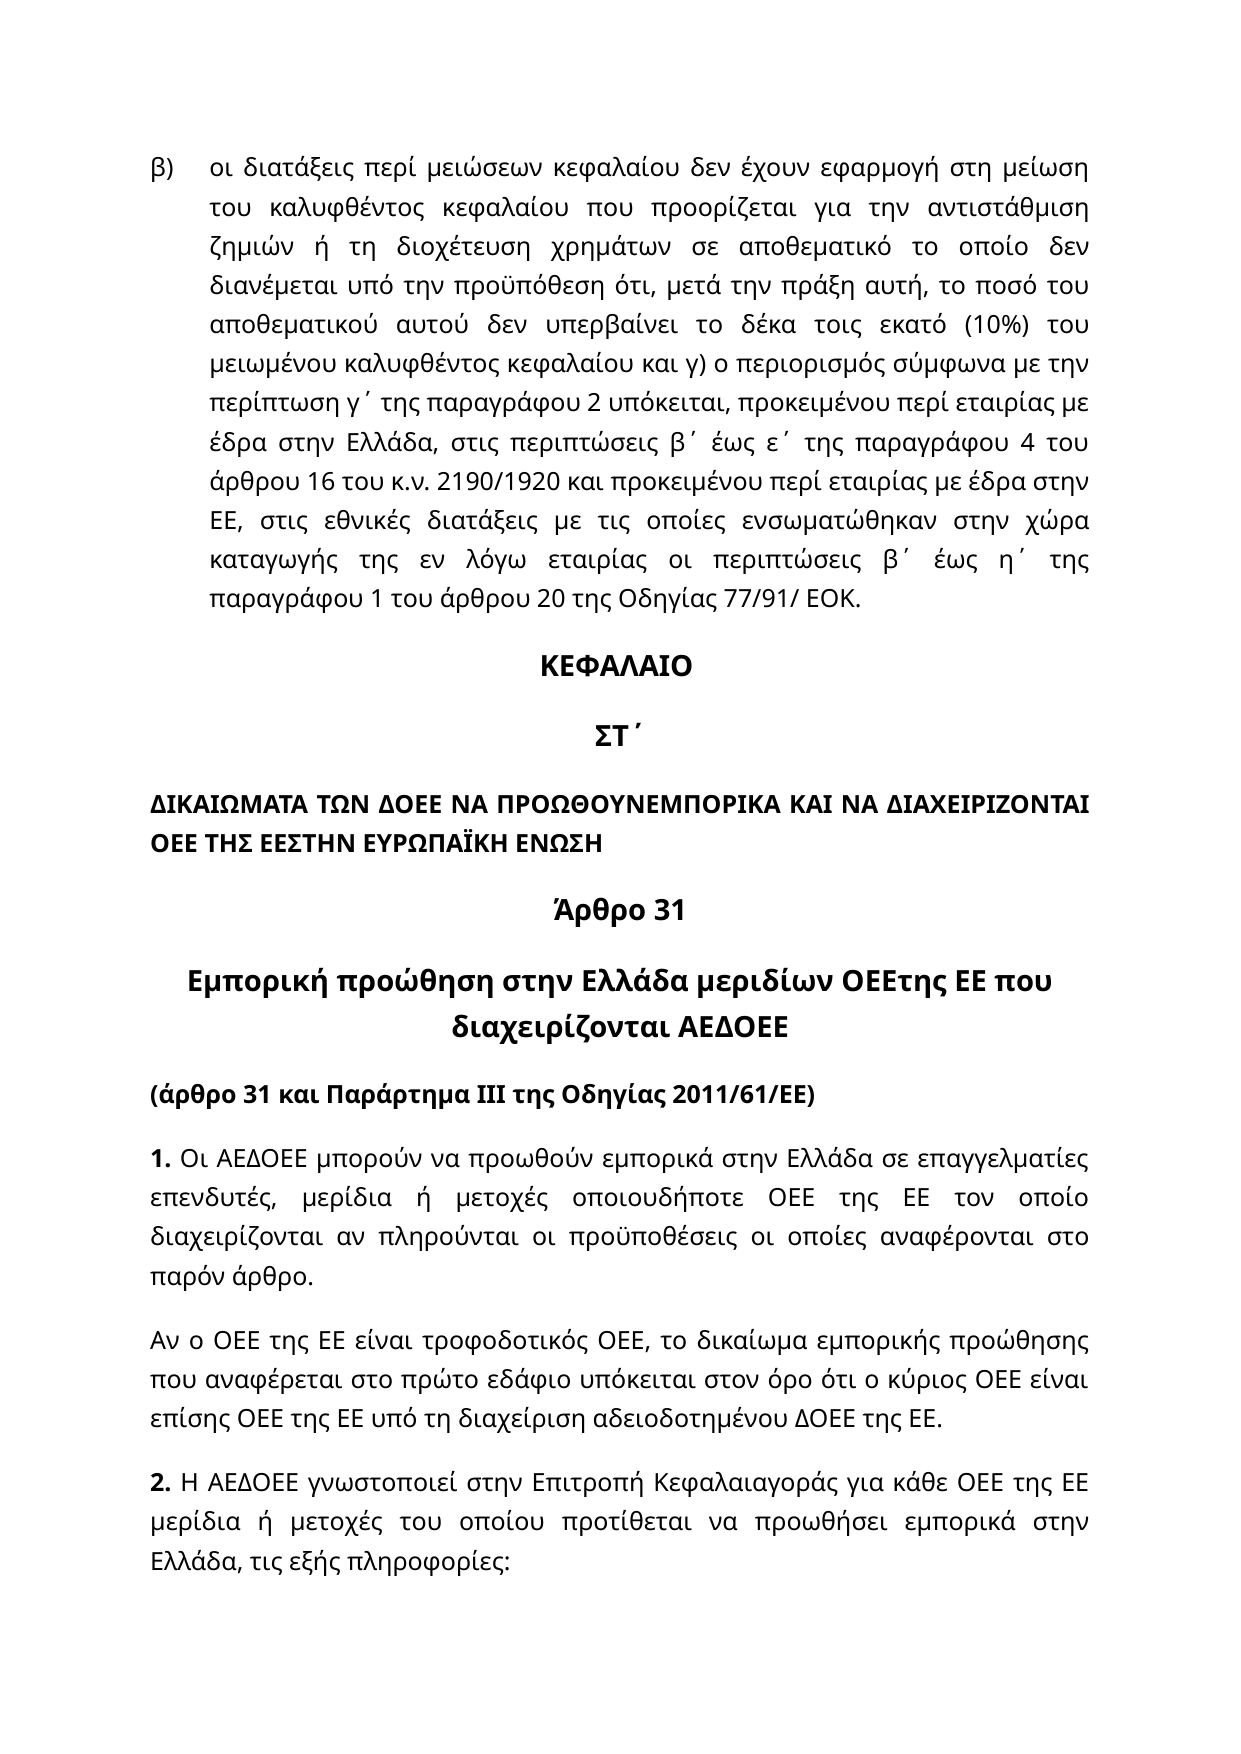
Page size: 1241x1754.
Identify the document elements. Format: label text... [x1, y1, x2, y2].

text Αν ο ΟΕΕ της ΕΕ είναι τροφοδοτικός ΟΕΕ, το δικαίωμα εμπορικής προώθησης που αναφέρεται στο πρώτο εδάφιο υπόκειται στον όρο ότι ο κύριος ΟΕΕ είναι επίσης ΟΕΕ της ΕΕ υπό τη διαχείριση αδειοδοτημένου ΔΟΕΕ της ΕΕ. [150, 1322, 1090, 1435]
text 1. Οι ΑΕΔΟΕΕ μπορούν να προωθούν εμπορικά στην Ελλάδα σε επαγγελματίες επενδυτές, μερίδια ή μετοχές οποιουδήποτε ΟΕΕ της ΕΕ τον οποίο διαχειρίζονται αν πληρούνται οι προϋποθέσεις οι οποίες αναφέρονται στο παρόν άρθρο. [150, 1141, 1090, 1292]
subtitle Εμπορική προώθηση στην Ελλάδα μεριδίων ΟΕΕτης ΕΕ που διαχειρίζονται ΑΕΔΟΕΕ [150, 960, 1090, 1046]
text 2. Η ΑΕΔΟΕΕ γνωστοποιεί στην Επιτροπή Κεφαλαιαγοράς για κάθε ΟΕΕ της ΕΕ μερίδια ή μετοχές του οποίου προτίθεται να προωθήσει εμπορικά στην Ελλάδα, τις εξής πληροφορίες: [150, 1465, 1090, 1577]
text (άρθρο 31 και Παράρτημα ΙΙΙ της Οδηγίας 2011/61/ΕΕ) [150, 1076, 1090, 1111]
subtitle ΚΕΦΑΛΑΙΟ [150, 645, 1090, 685]
list β) οι διατάξεις περί μειώσεων κεφαλαίου δεν έχουν εφαρμογή στη μείωση του καλυφθέντος κεφαλαίου που προορίζεται για την αντιστάθμιση ζημιών ή τη διοχέτευση χρημάτων σε αποθεματικό το οποίο δεν διανέμεται υπό την προϋπόθεση ότι, μετά την πράξη αυτή, το ποσό του αποθεματικού αυτού δεν υπερβαίνει το δέκα τοις εκατό (10%) του μειωμένου καλυφθέντος κεφαλαίου και γ) ο περιορισμός σύμφωνα με την περίπτωση γ΄ της παραγράφου 2 υπόκειται, προκειμένου περί εταιρίας με έδρα στην Ελλάδα, στις περιπτώσεις β΄ έως ε΄ της παραγράφου 4 του άρθρου 16 του κ.ν. 2190/1920 και προκειμένου περί εταιρίας με έδρα στην ΕΕ, στις εθνικές διατάξεις με τις οποίες ενσωματώθηκαν στην χώρα καταγωγής της εν λόγω εταιρίας οι περιπτώσεις β΄ έως η΄ της παραγράφου 1 του άρθρου 20 της Οδηγίας 77/91/ ΕΟΚ. [150, 150, 1090, 615]
subtitle ΣΤ΄ [150, 716, 1090, 755]
text ΔΙΚΑΙΩΜΑΤΑ ΤΩΝ ΔΟΕΕ ΝΑ ΠΡΟΩΘΟΥΝΕΜΠΟΡΙΚΑ ΚΑΙ ΝΑ ΔΙΑΧΕΙΡΙΖΟΝΤΑΙ ΟΕΕ ΤΗΣ ΕΕΣΤΗΝ ΕΥΡΩΠΑΪΚΗ ΕΝΩΣΗ [150, 786, 1090, 859]
subtitle Άρθρο 31 [150, 889, 1090, 929]
